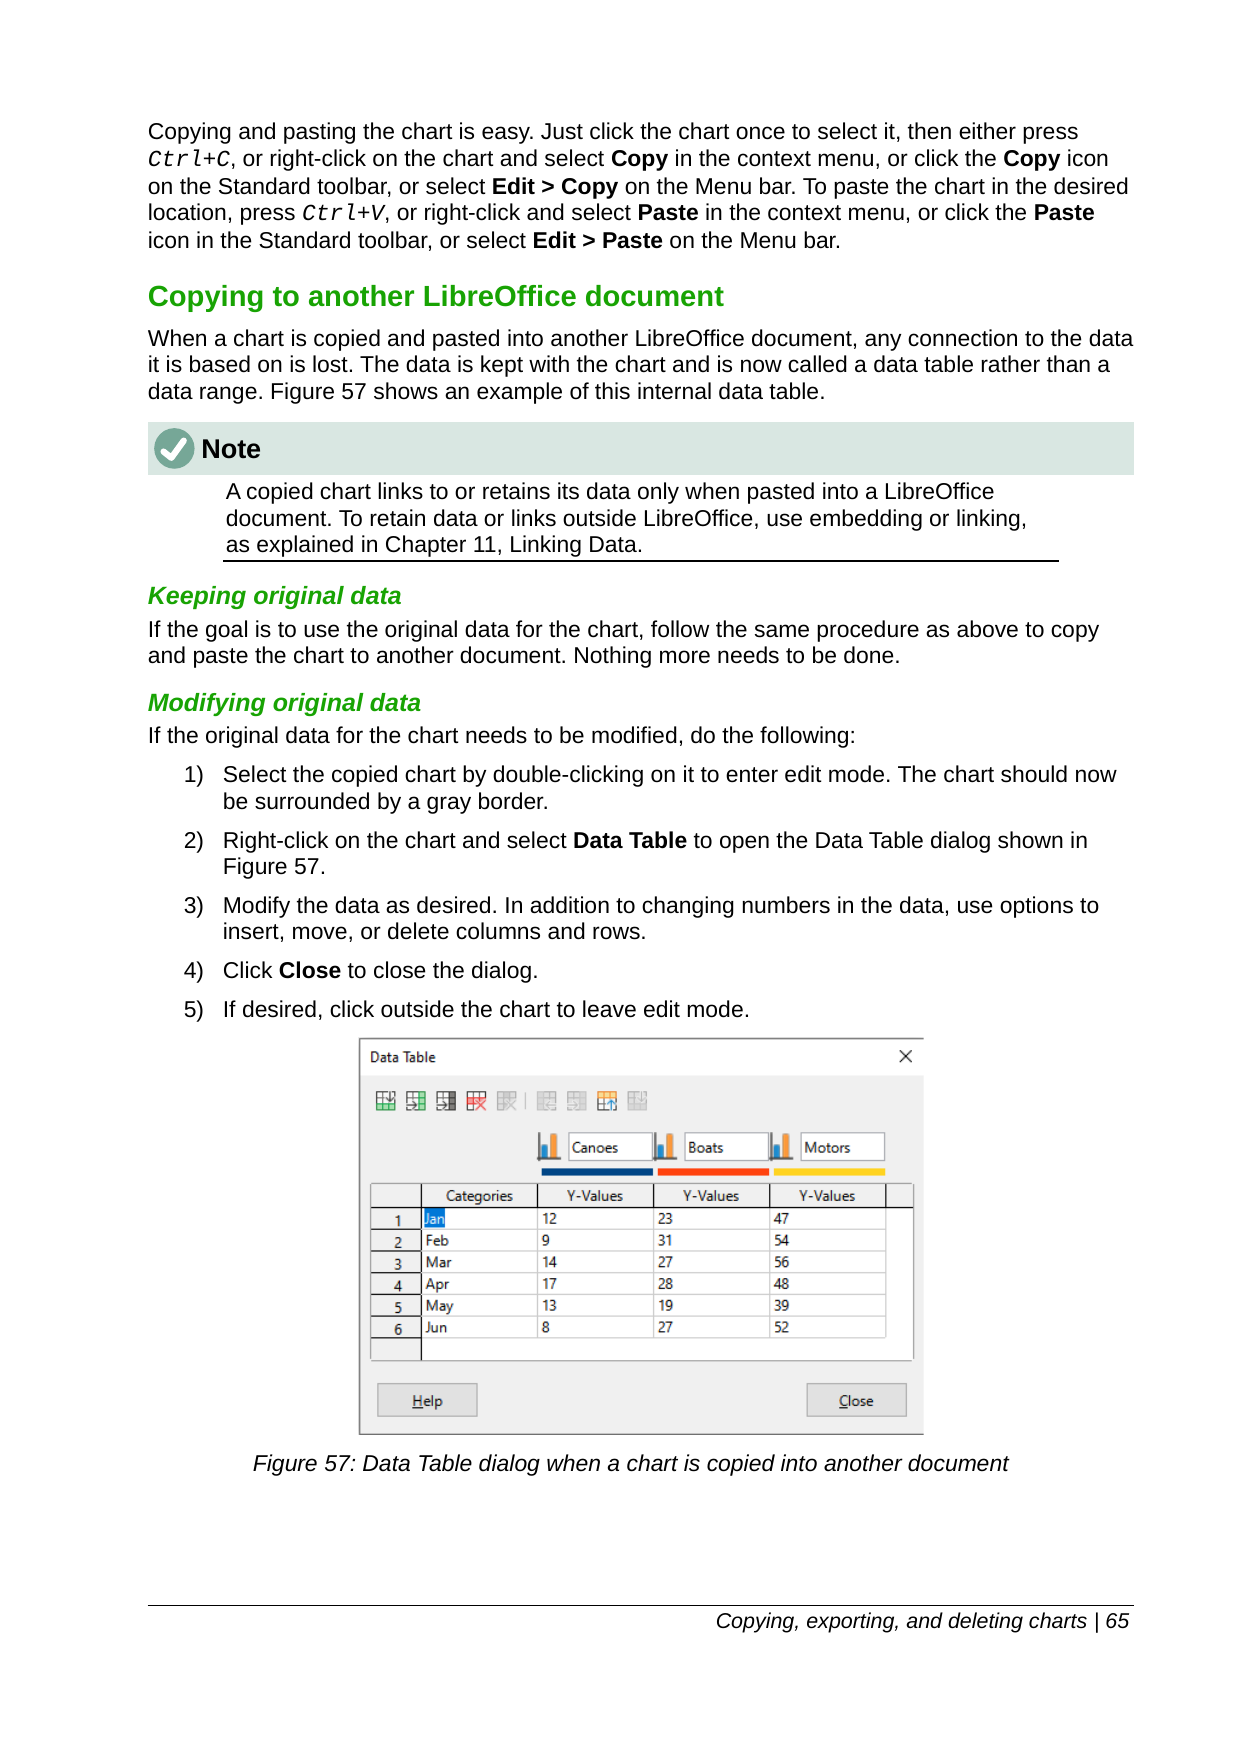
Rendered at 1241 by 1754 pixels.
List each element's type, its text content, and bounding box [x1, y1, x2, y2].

list Right-click on the chart and select Data Table to open the Data Table dialog shown in Figure 57. [204, 827, 1134, 879]
text When a chart is copied and pasted into another LibreOffice document, any connection to the data it is based on is lost. The data is kept with the chart and is now called a data table rather than a data range. Figure 57 shows an example of this internal data table. [148, 325, 1134, 404]
text A copied chart links to or retains its data only when pasted into a LibreOffice document. To retain data or links outside LibreOffice, use embedding or linking, as explained in Chapter 11, Linking Data. [223, 475, 1059, 560]
text If the goal is to use the original data for the chart, follow the same procedure as above to copy and paste the chart to another document. Nothing more needs to be done. [148, 616, 1134, 669]
list Select the copied chart by double-clicking on it to enter edit mode. The chart should now be surrounded by a gray border. [204, 761, 1134, 814]
text Figure 57: Data Table dialog when a chart is copied into another document [253, 1450, 1029, 1476]
text Copying and pasting the chart is easy. Just click the chart once to select it, then either press Ctrl+C, or right-click on the chart and select Copy in the context menu, or click the Copy icon on the Standard toolbar, or select Edit > Copy on the Menu bar. To paste the chart in the desired location, press Ctrl+V, or right-click and select Paste in the context menu, or click the Paste icon in the Standard toolbar, or select Edit > Paste on the Menu bar. [148, 118, 1134, 254]
list Modify the data as desired. In addition to changing numbers in the data, use options to insert, move, or delete columns and rows. [204, 892, 1134, 944]
list If desired, click outside the chart to leave edit mode. [204, 996, 1134, 1022]
text If the original data for the chart needs to be modified, do the following: [148, 722, 1134, 749]
subtitle Modifying original data [148, 687, 1134, 716]
subtitle Note [148, 422, 1134, 475]
subtitle Keeping original data [148, 581, 1134, 610]
subtitle Copying to another LibreOffice document [148, 279, 1134, 312]
list Click Close to close the dialog. [204, 957, 1134, 983]
picture [358, 1037, 924, 1435]
